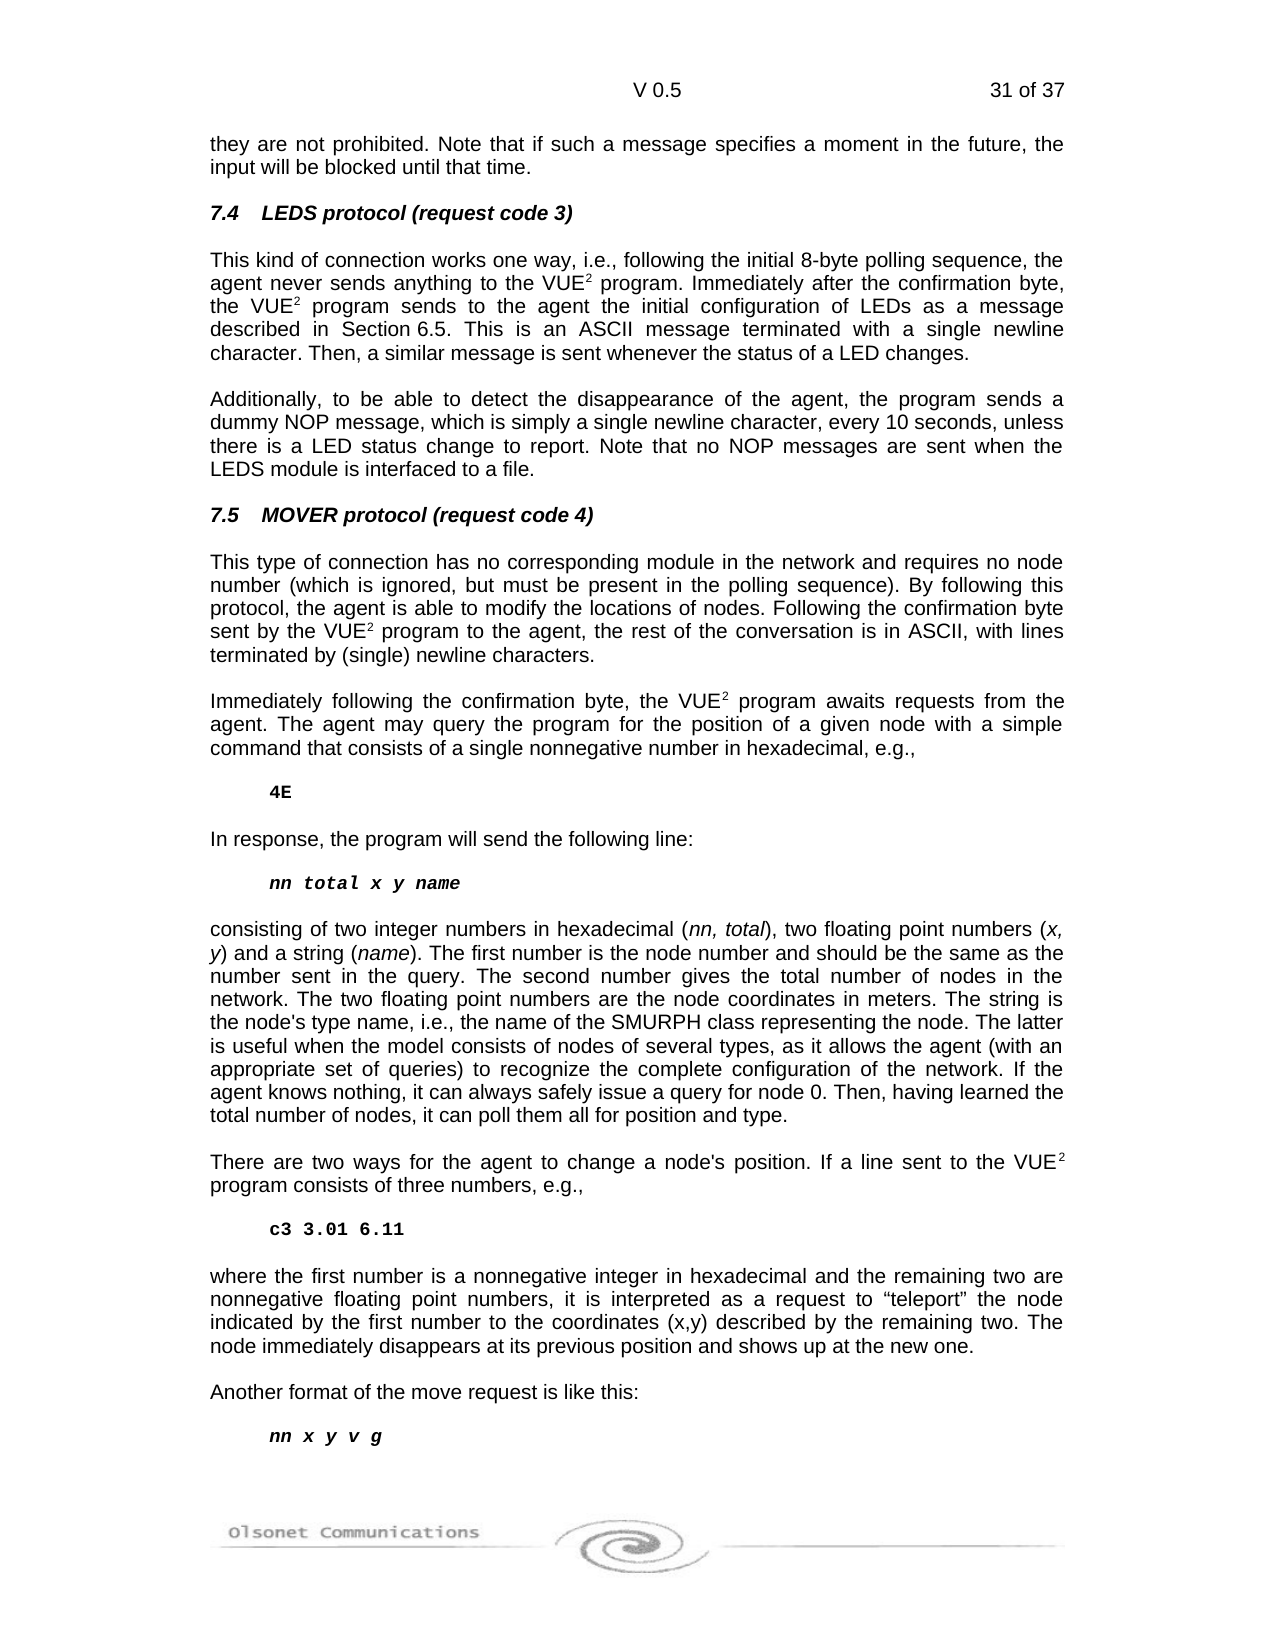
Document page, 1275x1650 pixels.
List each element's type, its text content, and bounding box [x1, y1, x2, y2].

subtitle LEDS protocol (request code 3) [210, 202, 1065, 225]
text nn total x y name [269, 873, 1065, 895]
text consisting of two integer numbers in hexadecimal (nn, total), two floating point numbers (x, y) and a string (name). The first number is the node number and should be the same as the number sent in the query. The second number gives the total number of nodes in the network. The two floating point numbers are the node coordinates in meters. The string is the node's type name, i.e., the name of the SMURPH class representing the node. The latter is useful when the model consists of nodes of several types, as it allows the agent (with an appropriate set of queries) to recognize the complete configuration of the network. If the agent knows nothing, it can always safely issue a query for node 0. Then, having learned the total number of nodes, it can poll them all for position and type. [210, 918, 1065, 1127]
text they are not prohibited. Note that if such a message specifies a moment in the future, the input will be blocked until that time. [210, 132, 1065, 179]
picture [210, 1504, 1065, 1596]
text Immediately following the confirmation byte, the VUE2 program awaits requests from the agent. The agent may query the program for the position of a given node with a simple command that consists of a single nonnegative number in hexadecimal, e.g., [210, 690, 1065, 759]
text nn x y v g [269, 1427, 1065, 1448]
text In response, the program will send the following line: [210, 827, 1065, 850]
subtitle MOVER protocol (request code 4) [210, 504, 1065, 527]
text Another format of the move request is like this: [210, 1381, 1065, 1404]
text This type of connection has no corresponding module in the network and requires no node number (which is ignored, but must be present in the polling sequence). By following this protocol, the agent is able to modify the locations of nodes. Following the confirmation byte sent by the VUE2 program to the agent, the rest of the conversation is in ASCII, with lines terminated by (single) newline characters. [210, 550, 1065, 666]
text 4E [269, 783, 1065, 804]
text There are two ways for the agent to change a node's position. If a line sent to the VUE2 program consists of three numbers, e.g., [210, 1150, 1065, 1197]
text This kind of connection works one way, i.e., following the initial 8-byte polling sequence, the agent never sends anything to the VUE2 program. Immediately after the confirmation byte, the VUE2 program sends to the agent the initial configuration of LEDs as a message described in Section 6.5. This is an ASCII message terminated with a single newline character. Then, a similar message is sent whenever the status of a LED changes. [210, 248, 1065, 364]
text Additionally, to be able to detect the disappearance of the agent, the program sends a dummy NOP message, which is simply a single newline character, every 10 seconds, unless there is a LED status change to report. Note that no NOP messages are sent when the LEDS module is interfaced to a file. [210, 388, 1065, 481]
text where the first number is a nonnegative integer in hexadecimal and the remaining two are nonnegative floating point numbers, it is interpreted as a request to “teleport” the node indicated by the first number to the coordinates (x,y) described by the remaining two. The node immediately disappears at its previous position and shows up at the new one. [210, 1264, 1065, 1357]
text c3 3.01 6.11 [269, 1220, 1065, 1241]
